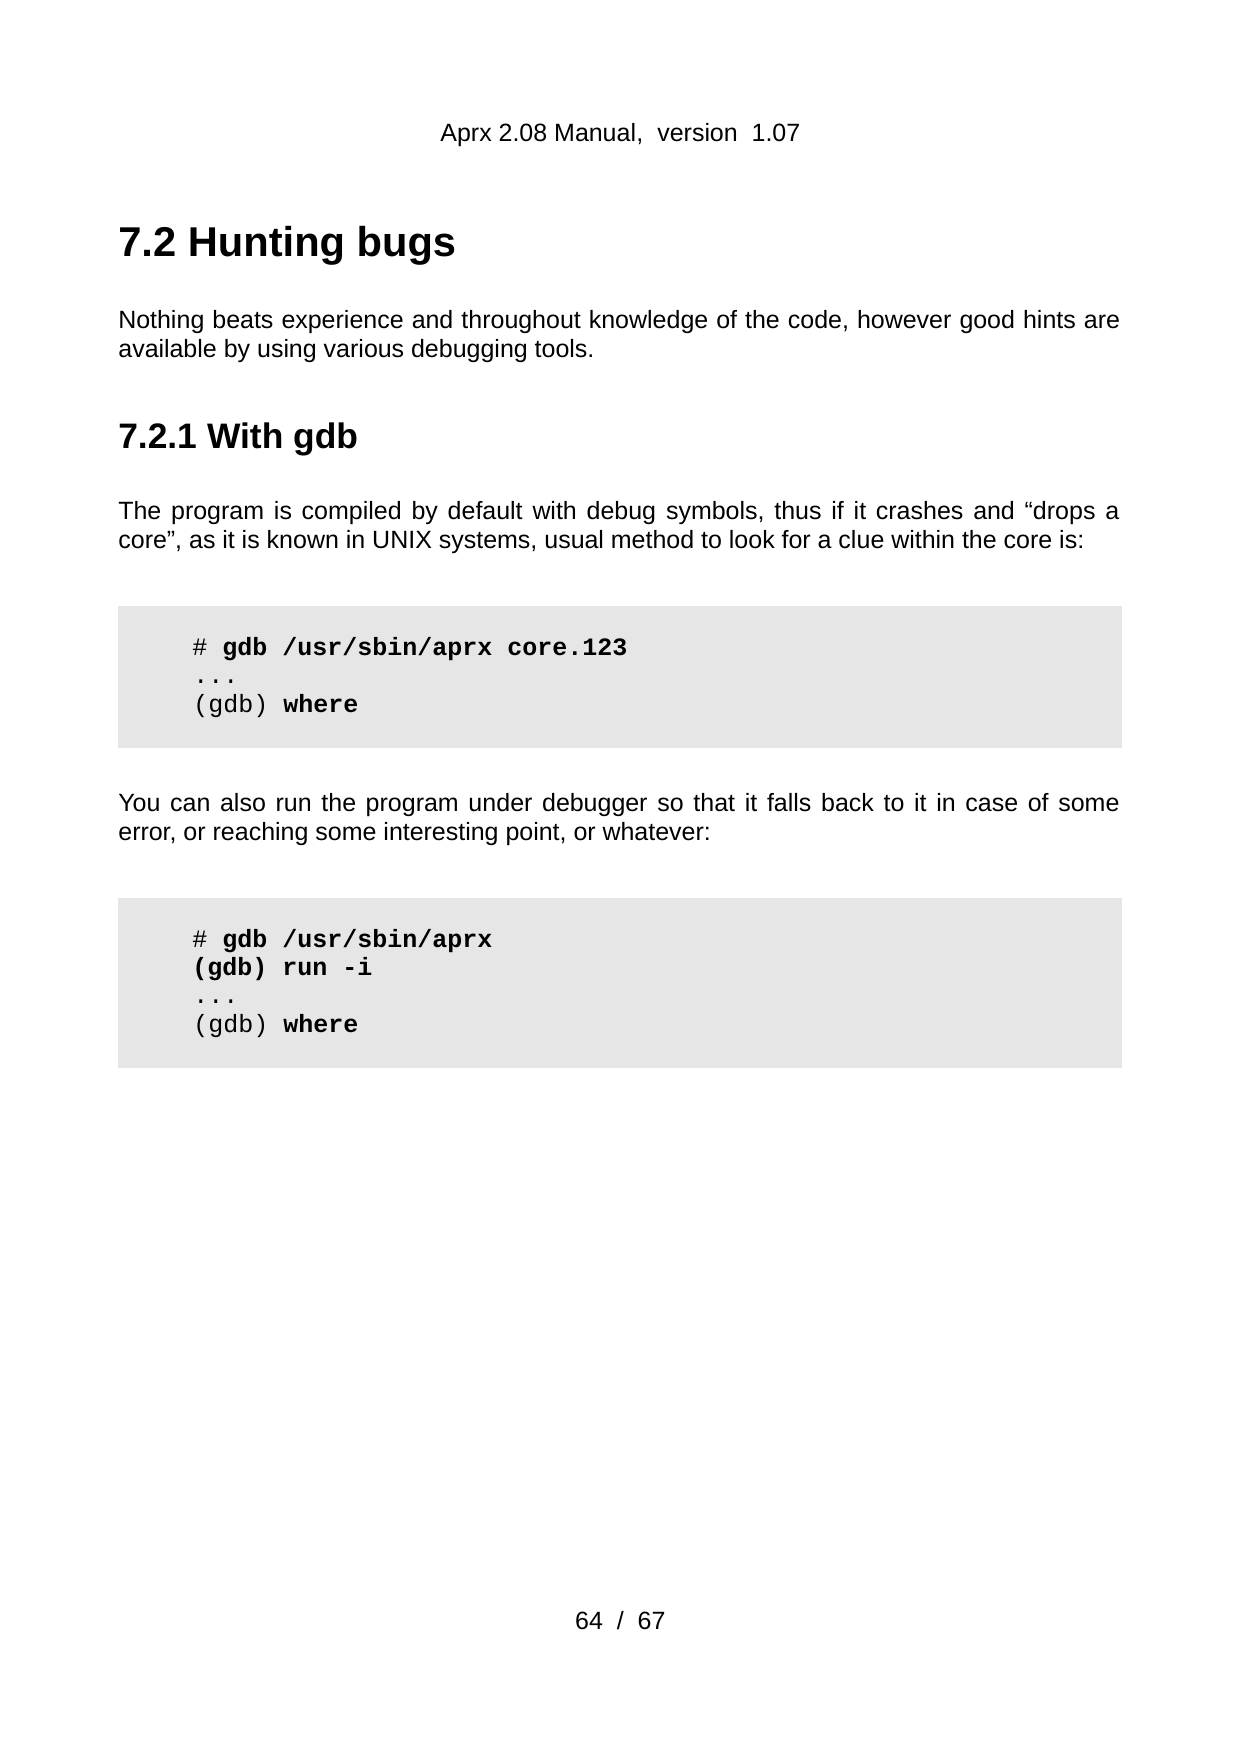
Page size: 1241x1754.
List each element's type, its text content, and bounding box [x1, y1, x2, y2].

text (gdb) where [118, 691, 1122, 719]
text # gdb /usr/sbin/aprx core.123 [118, 634, 1122, 663]
subtitle Hunting bugs [118, 217, 1122, 265]
text # gdb /usr/sbin/aprx [118, 926, 1122, 955]
text ... [118, 983, 1122, 1011]
text (gdb) run -i [118, 955, 1122, 983]
text You can also run the program under debugger so that it falls back to it in case of some error, or reaching some interesting point, or whatever: [118, 788, 1122, 846]
text Nothing beats experience and throughout knowledge of the code, however good hints are available by using various debugging tools. [118, 305, 1122, 363]
text ... [118, 663, 1122, 691]
text (gdb) where [118, 1011, 1122, 1040]
subtitle With gdb [118, 415, 1122, 456]
text The program is compiled by default with debug symbols, thus if it crashes and “drops a core”, as it is known in UNIX systems, usual method to look for a clue within the core is: [118, 496, 1122, 554]
